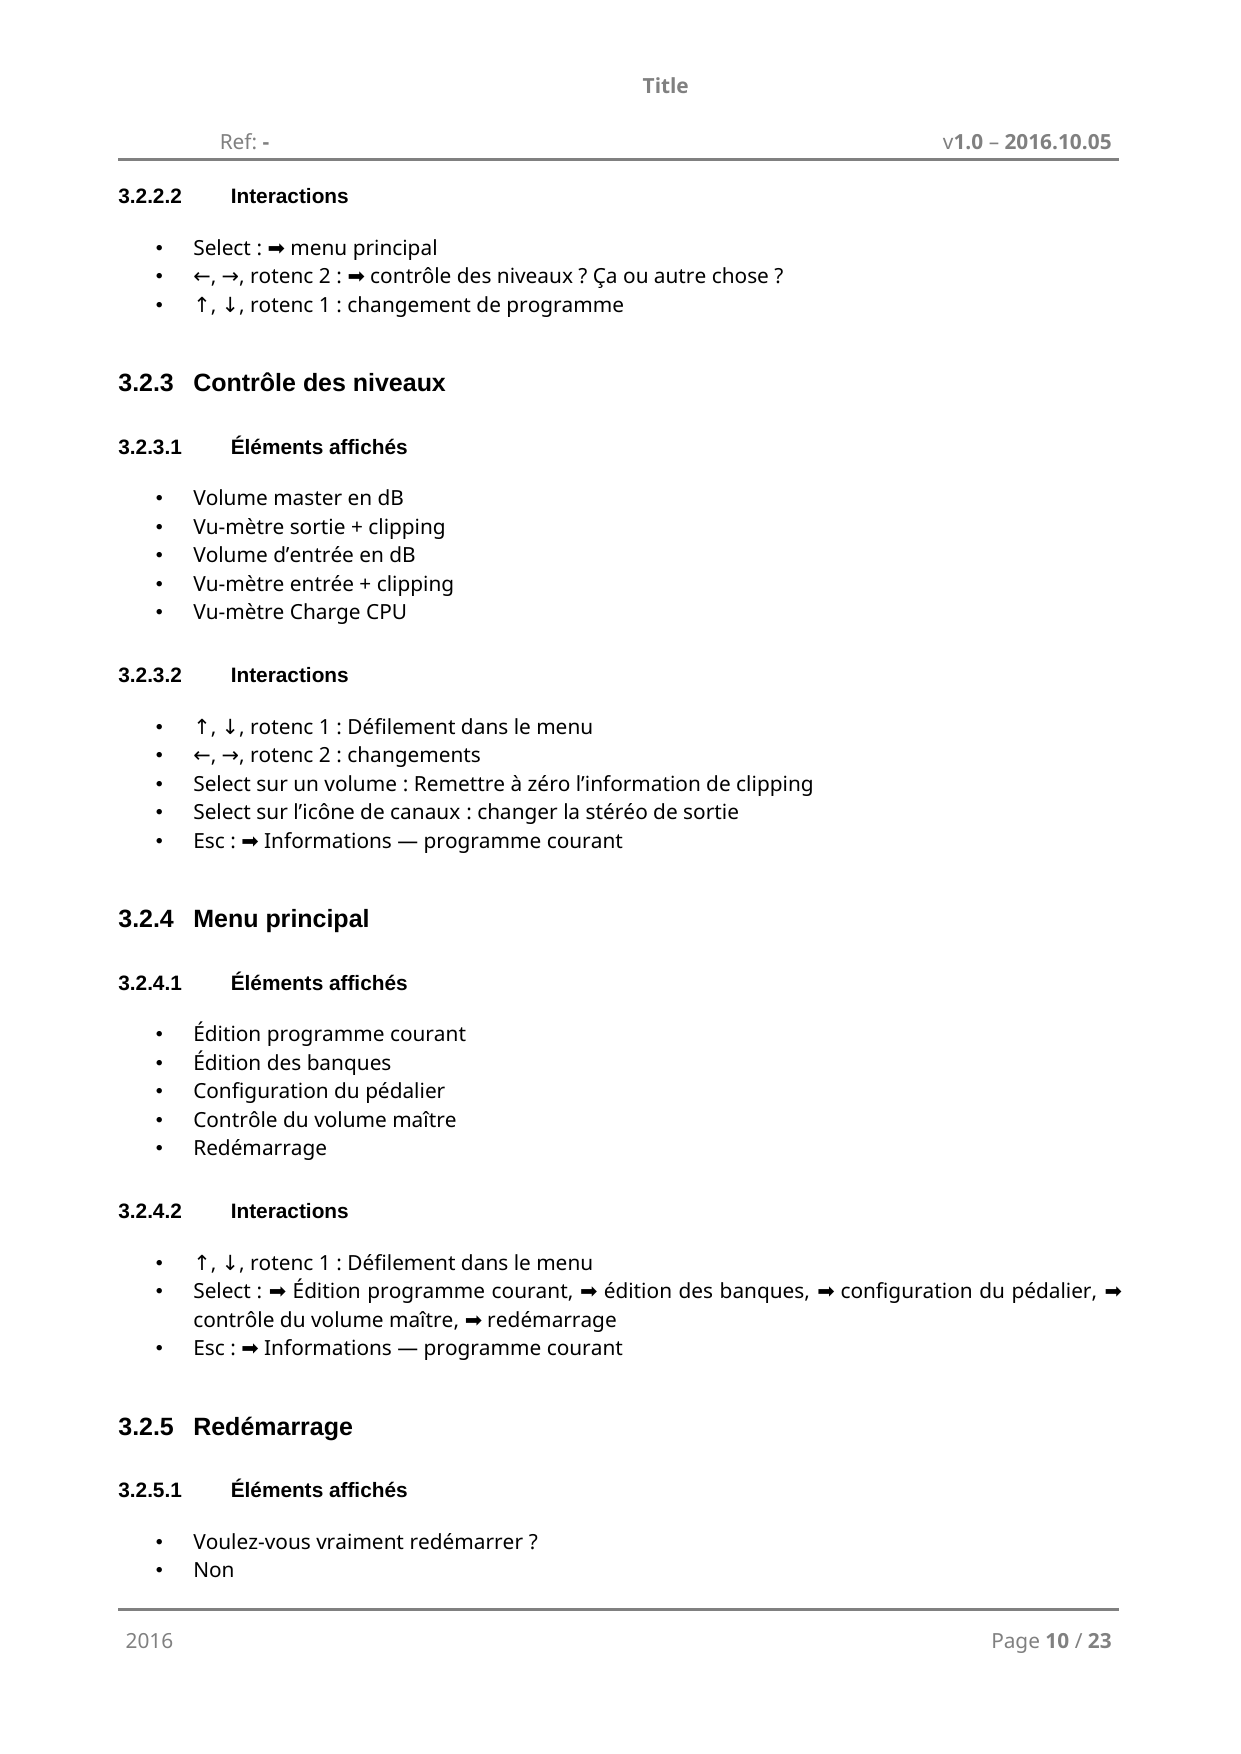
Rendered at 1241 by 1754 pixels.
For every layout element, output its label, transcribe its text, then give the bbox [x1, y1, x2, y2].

list ↑, ↓, rotenc 1 : Défilement dans le menu [156, 712, 1122, 741]
list Select sur un volume : Remettre à zéro l’information de clipping [156, 769, 1122, 797]
list Redémarrage [156, 1133, 1122, 1162]
list Configuration du pédalier [156, 1076, 1122, 1105]
subtitle Éléments affichés [118, 1478, 1122, 1502]
list Non [156, 1556, 1122, 1584]
list Volume d’entrée en dB [156, 540, 1122, 569]
list ↑, ↓, rotenc 1 : Défilement dans le menu [156, 1248, 1122, 1277]
list ←, →, rotenc 2 : ➡ contrôle des niveaux ? Ça ou autre chose ? [156, 261, 1122, 290]
list Select : ➡ menu principal [156, 233, 1122, 261]
list Esc : ➡ Informations — programme courant [156, 826, 1122, 854]
subtitle Interactions [118, 184, 1122, 208]
list Contrôle du volume maître [156, 1105, 1122, 1133]
list Vu-mètre entrée + clipping [156, 569, 1122, 597]
subtitle Interactions [118, 663, 1122, 687]
subtitle Interactions [118, 1199, 1122, 1223]
list Voulez-vous vraiment redémarrer ? [156, 1527, 1122, 1556]
subtitle Redémarrage [118, 1412, 1122, 1441]
list Édition programme courant [156, 1019, 1122, 1048]
list Vu-mètre sortie + clipping [156, 512, 1122, 540]
list Select sur l’icône de canaux : changer la stéréo de sortie [156, 797, 1122, 826]
list ↑, ↓, rotenc 1 : changement de programme [156, 290, 1122, 318]
list Select : ➡ Édition programme courant, ➡ édition des banques, ➡ configuration du pédalier, ➡ contrôle du volume maître, ➡ redémarrage [156, 1277, 1122, 1333]
list Vu-mètre Charge CPU [156, 597, 1122, 626]
list Volume master en dB [156, 483, 1122, 512]
list Édition des banques [156, 1048, 1122, 1076]
subtitle Menu principal [118, 904, 1122, 933]
list Esc : ➡ Informations — programme courant [156, 1333, 1122, 1362]
subtitle Contrôle des niveaux [118, 368, 1122, 397]
list ←, →, rotenc 2 : changements [156, 741, 1122, 769]
subtitle Éléments affichés [118, 971, 1122, 994]
subtitle Éléments affichés [118, 434, 1122, 458]
